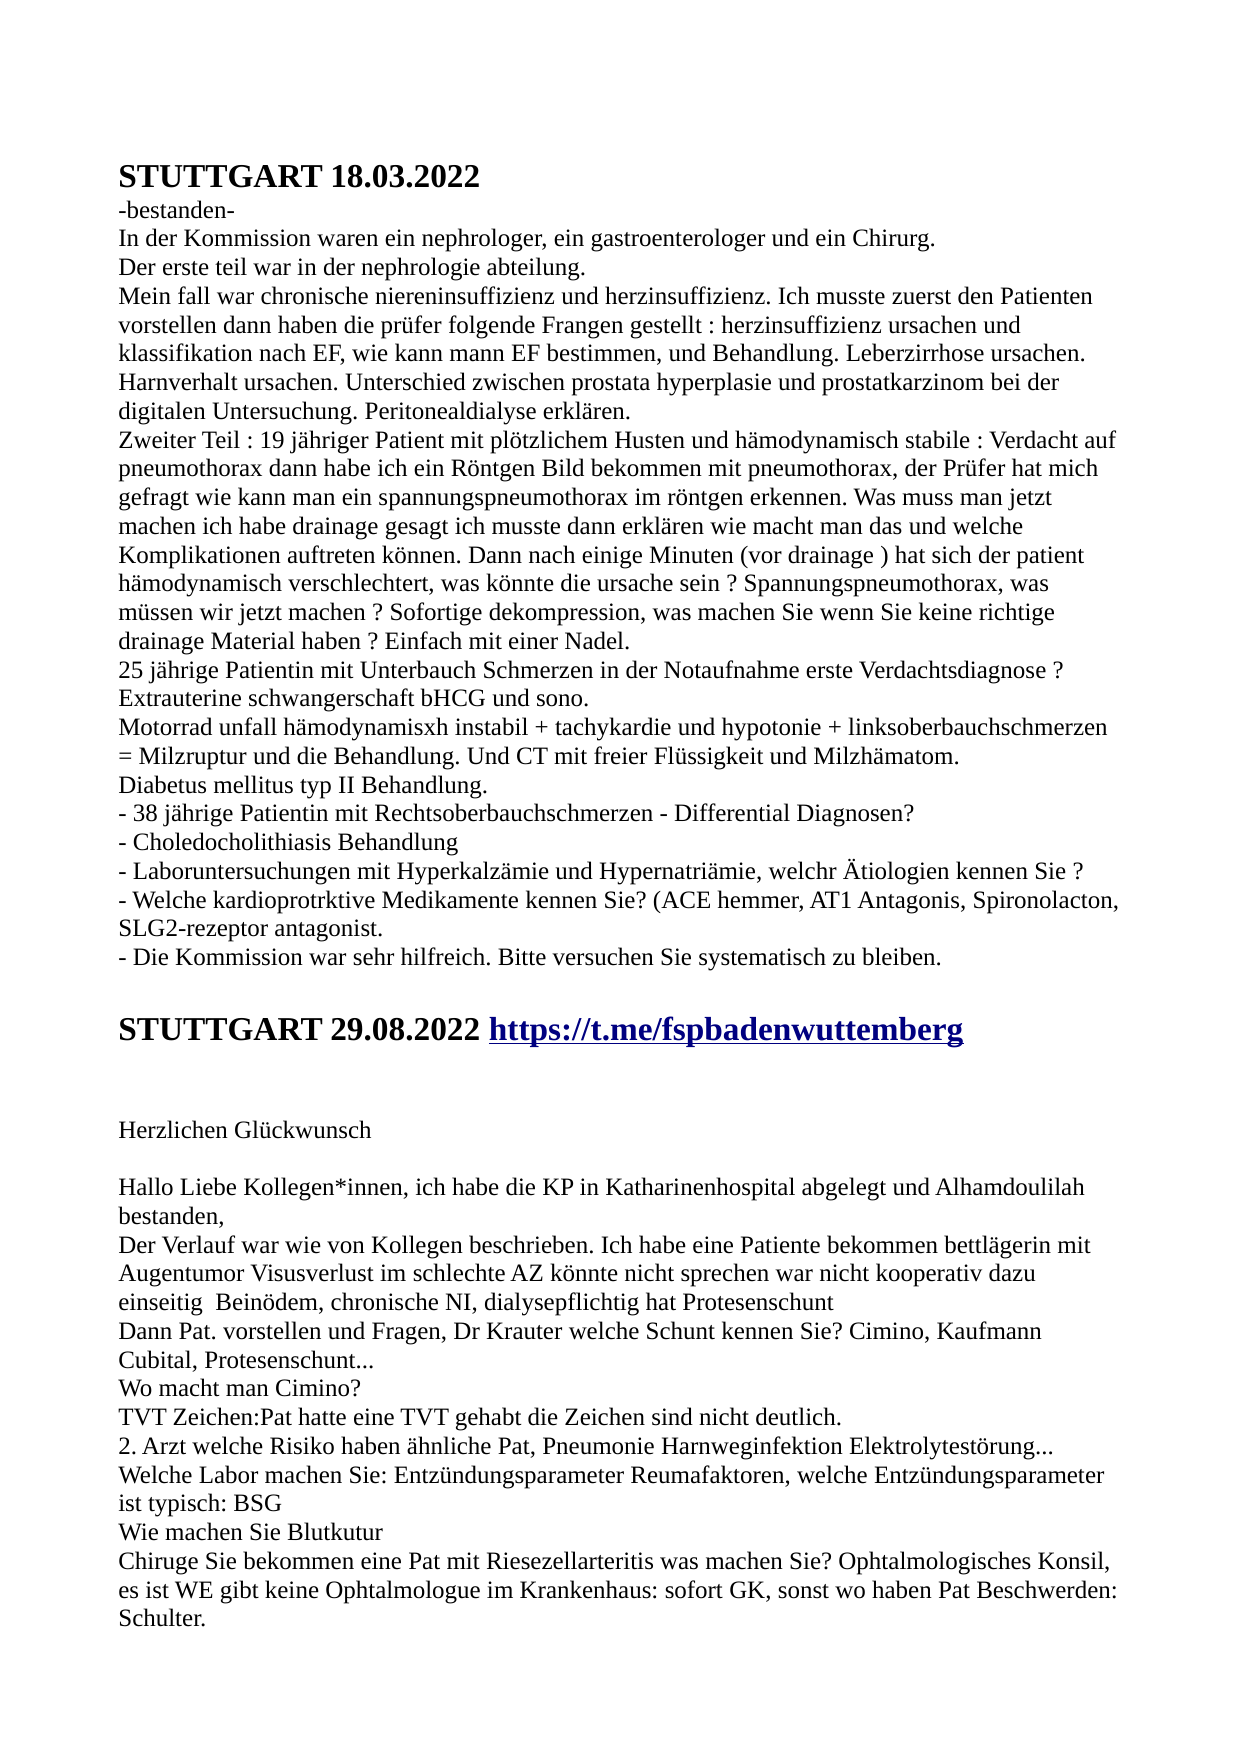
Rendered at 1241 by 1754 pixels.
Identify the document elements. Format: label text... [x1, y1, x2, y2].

text STUTTGART 18.03.2022 [118, 156, 1122, 195]
text - Laboruntersuchungen mit Hyperkalzämie und Hypernatriämie, welchr Ätiologien kennen Sie ? [118, 856, 1122, 885]
text Welche Labor machen Sie: Entzündungsparameter Reumafaktoren, welche Entzündungsparameter ist typisch: BSG [118, 1460, 1122, 1517]
text Der Verlauf war wie von Kollegen beschrieben. Ich habe eine Patiente bekommen bettlägerin mit Augentumor Visusverlust im schlechte AZ könnte nicht sprechen war nicht kooperativ dazu einseitig Beinödem, chronische NI, dialysepflichtig hat Protesenschunt [118, 1230, 1122, 1316]
text Wie machen Sie Blutkutur [118, 1517, 1122, 1546]
text 25 jährige Patientin mit Unterbauch Schmerzen in der Notaufnahme erste Verdachtsdiagnose ? Extrauterine schwangerschaft bHCG und sono. [118, 655, 1122, 712]
text Wo macht man Cimino? [118, 1373, 1122, 1402]
text TVT Zeichen:Pat hatte eine TVT gehabt die Zeichen sind nicht deutlich. [118, 1402, 1122, 1431]
text Chiruge Sie bekommen eine Pat mit Riesezellarteritis was machen Sie? Ophtalmologisches Konsil, es ist WE gibt keine Ophtalmologue im Krankenhaus: sofort GK, sonst wo haben Pat Beschwerden: Schulter. [118, 1546, 1122, 1632]
text Dann Pat. vorstellen und Fragen, Dr Krauter welche Schunt kennen Sie? Cimino, Kaufmann Cubital, Protesenschunt... [118, 1316, 1122, 1373]
text - Die Kommission war sehr hilfreich. Bitte versuchen Sie systematisch zu bleiben. [118, 942, 1122, 971]
text Mein fall war chronische niereninsuffizienz und herzinsuffizienz. Ich musste zuerst den Patienten vorstellen dann haben die prüfer folgende Frangen gestellt : herzinsuffizienz ursachen und klassifikation nach EF, wie kann mann EF bestimmen, und Behandlung. Leberzirrhose ursachen. Harnverhalt ursachen. Unterschied zwischen prostata hyperplasie und prostatkarzinom bei der digitalen Untersuchung. Peritonealdialyse erklären. [118, 281, 1122, 425]
text Der erste teil war in der nephrologie abteilung. [118, 252, 1122, 281]
text - Welche kardioprotrktive Medikamente kennen Sie? (ACE hemmer, AT1 Antagonis, Spironolacton, SLG2-rezeptor antagonist. [118, 885, 1122, 942]
text - Choledocholithiasis Behandlung [118, 827, 1122, 856]
text -bestanden- [118, 195, 1122, 223]
text Zweiter Teil : 19 jähriger Patient mit plötzlichem Husten und hämodynamisch stabile : Verdacht auf pneumothorax dann habe ich ein Röntgen Bild bekommen mit pneumothorax, der Prüfer hat mich gefragt wie kann man ein spannungspneumothorax im röntgen erkennen. Was muss man jetzt machen ich habe drainage gesagt ich musste dann erklären wie macht man das und welche Komplikationen auftreten können. Dann nach einige Minuten (vor drainage ) hat sich der patient hämodynamisch verschlechtert, was könnte die ursache sein ? Spannungspneumothorax, was müssen wir jetzt machen ? Sofortige dekompression, was machen Sie wenn Sie keine richtige drainage Material haben ? Einfach mit einer Nadel. [118, 425, 1122, 655]
text In der Kommission waren ein nephrologer, ein gastroenterologer und ein Chirurg. [118, 223, 1122, 252]
text Hallo Liebe Kollegen*innen, ich habe die KP in Katharinenhospital abgelegt und Alhamdoulilah bestanden, [118, 1172, 1122, 1230]
text STUTTGART 29.08.2022 https://t.me/fspbadenwuttemberg [118, 1009, 1122, 1048]
text - 38 jährige Patientin mit Rechtsoberbauchschmerzen - Differential Diagnosen? [118, 798, 1122, 827]
text Herzlichen Glückwunsch 🎉🥳 [118, 1115, 1122, 1143]
text Motorrad unfall hämodynamisxh instabil + tachykardie und hypotonie + linksoberbauchschmerzen = Milzruptur und die Behandlung. Und CT mit freier Flüssigkeit und Milzhämatom. [118, 712, 1122, 770]
text Diabetus mellitus typ II Behandlung. [118, 770, 1122, 798]
text 2. Arzt welche Risiko haben ähnliche Pat, Pneumonie Harnweginfektion Elektrolytestörung... [118, 1431, 1122, 1460]
